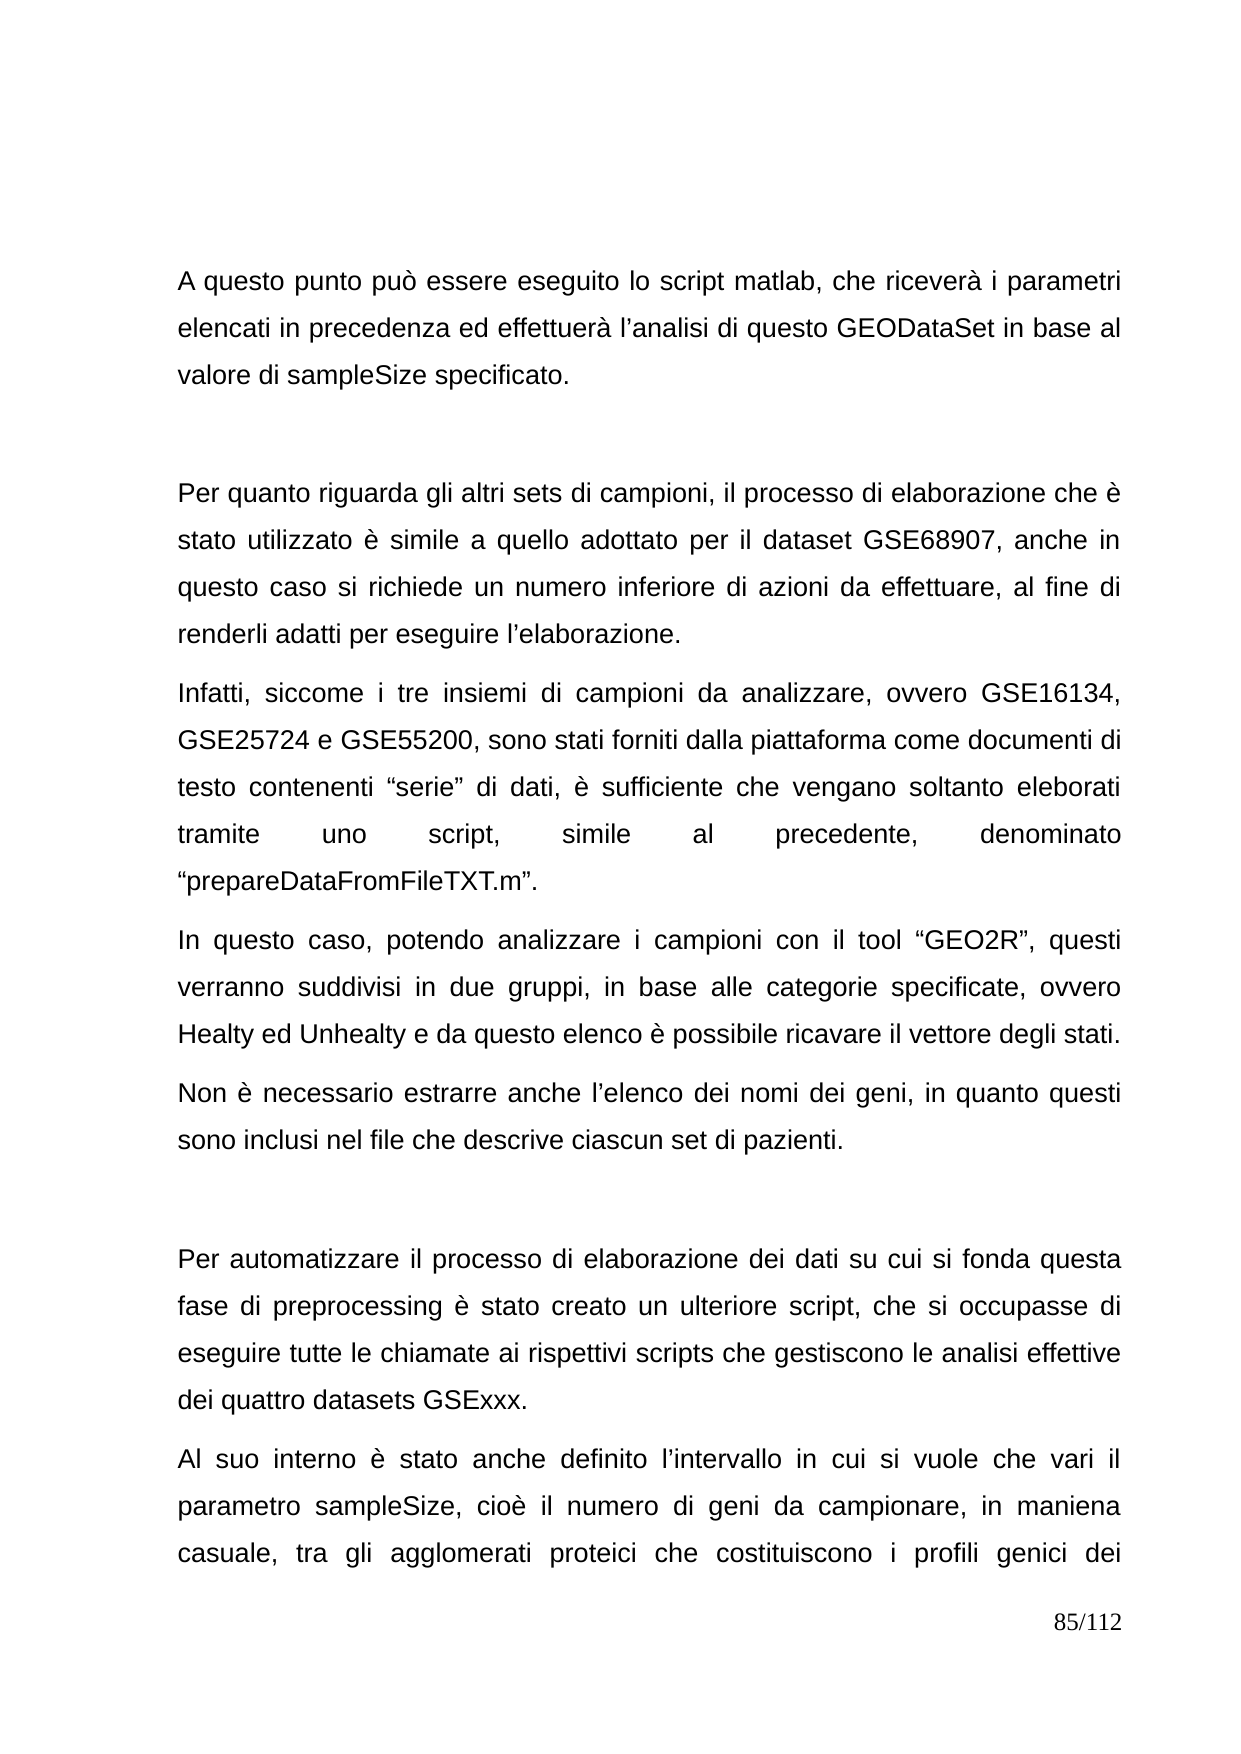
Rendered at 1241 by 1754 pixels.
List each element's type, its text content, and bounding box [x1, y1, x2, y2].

text Non è necessario estrarre anche l’elenco dei nomi dei geni, in quanto questi sono inclusi nel file che descrive ciascun set di pazienti. [177, 1077, 1122, 1156]
text Per quanto riguarda gli altri sets di campioni, il processo di elaborazione che è stato utilizzato è simile a quello adottato per il dataset GSE68907, anche in questo caso si richiede un numero inferiore di azioni da effettuare, al fine di renderli adatti per eseguire l’elaborazione. [177, 477, 1122, 649]
text Al suo interno è stato anche definito l’intervallo in cui si vuole che vari il parametro sampleSize, cioè il numero di geni da campionare, in maniena casuale, tra gli agglomerati proteici che costituiscono i profili genici dei [177, 1443, 1122, 1568]
text Infatti, siccome i tre insiemi di campioni da analizzare, ovvero GSE16134, GSE25724 e GSE55200, sono stati forniti dalla piattaforma come documenti di testo contenenti “serie” di dati, è sufficiente che vengano soltanto eleborati tramite uno script, simile al precedente, denominato “prepareDataFromFileTXT.m”. [177, 677, 1122, 896]
text In questo caso, potendo analizzare i campioni con il tool “GEO2R”, questi verranno suddivisi in due gruppi, in base alle categorie specificate, ovvero Healty ed Unhealty e da questo elenco è possibile ricavare il vettore degli stati. [177, 924, 1122, 1049]
text A questo punto può essere eseguito lo script matlab, che riceverà i parametri elencati in precedenza ed effettuerà l’analisi di questo GEODataSet in base al valore di sampleSize specificato. [177, 265, 1122, 390]
text Per automatizzare il processo di elaborazione dei dati su cui si fonda questa fase di preprocessing è stato creato un ulteriore script, che si occupasse di eseguire tutte le chiamate ai rispettivi scripts che gestiscono le analisi effettive dei quattro datasets GSExxx. [177, 1243, 1122, 1415]
